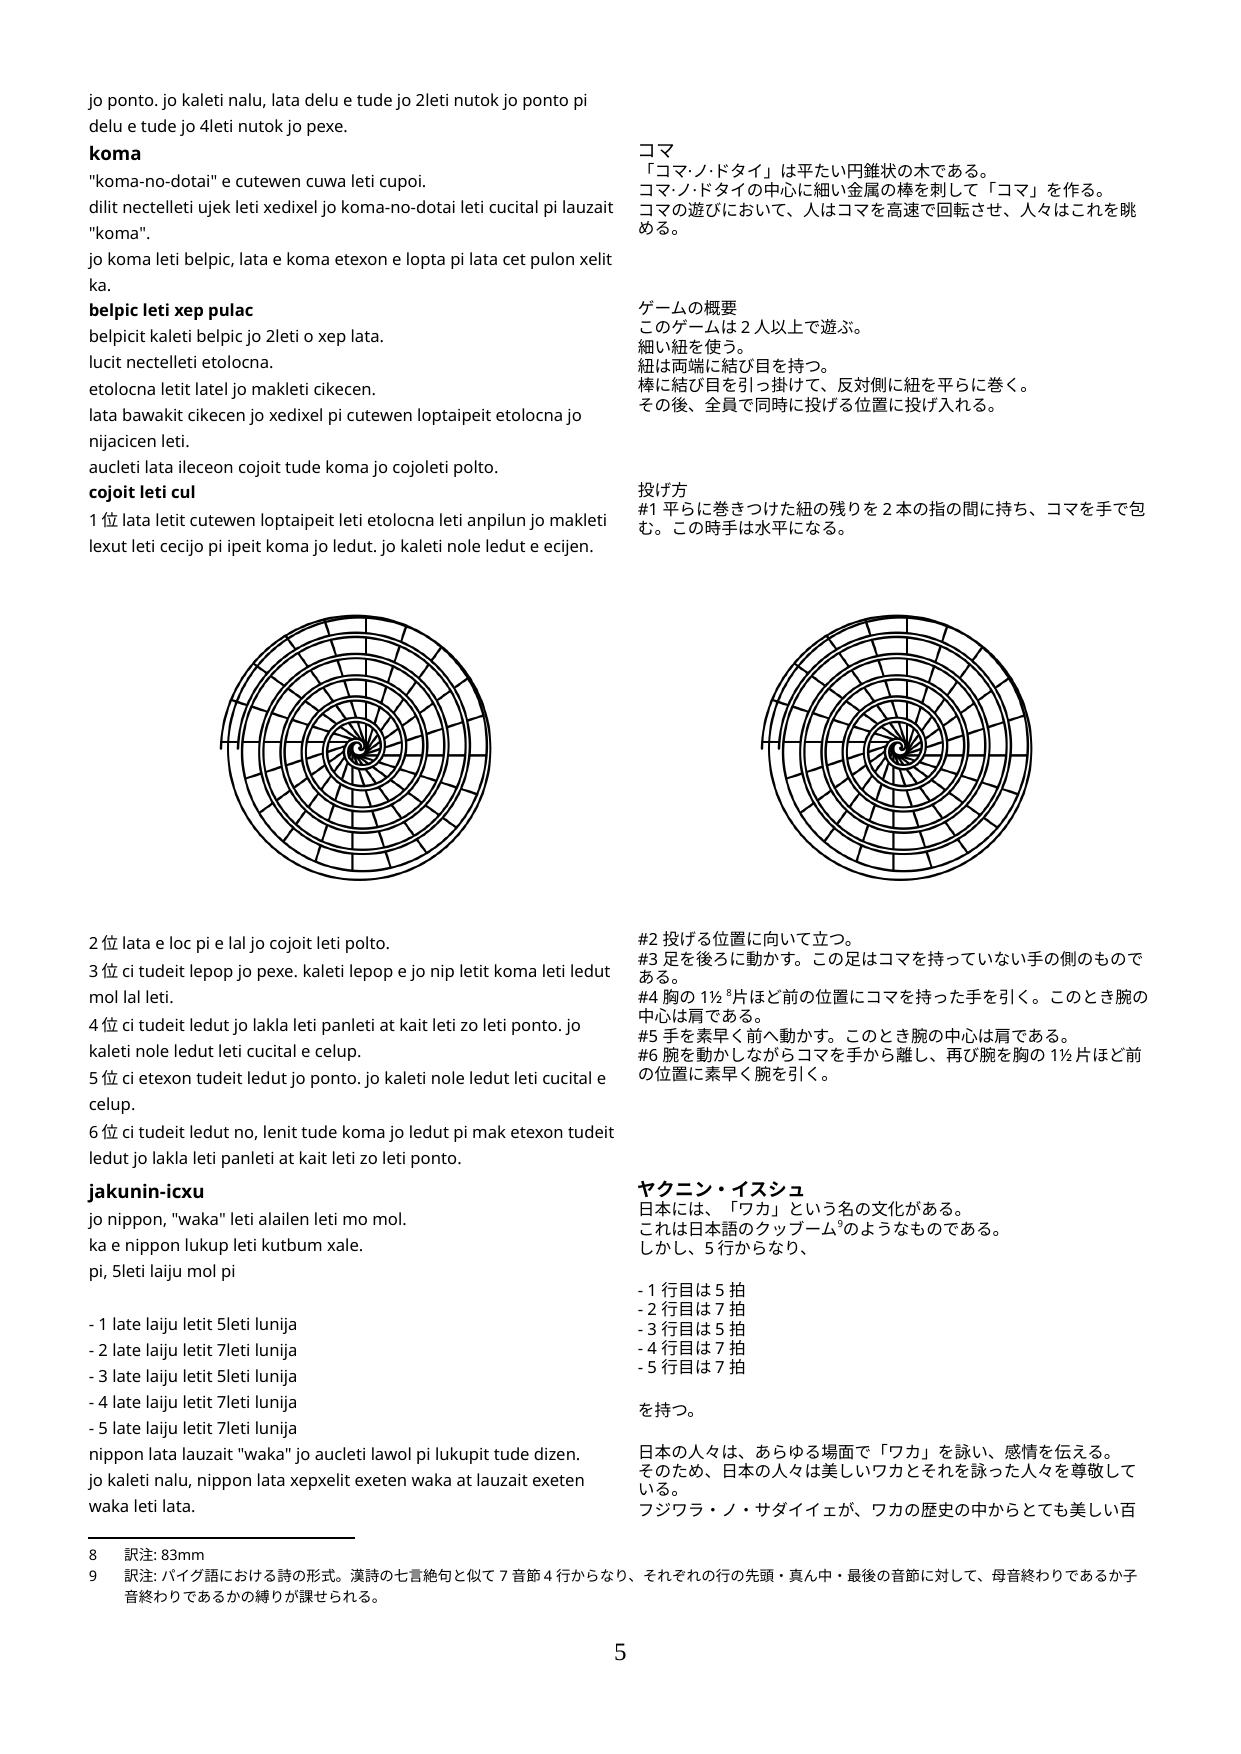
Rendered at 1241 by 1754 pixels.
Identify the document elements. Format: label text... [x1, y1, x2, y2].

table_cell jo ponto. jo kaleti nalu, lata delu e tude jo 2leti nutok jo ponto pi delu e tude jo 4leti nutok jo pexe. [89, 89, 626, 140]
table_cell jakunin-icxu jo nippon, "waka" leti alailen leti mo mol. ka e nippon lukup leti kutbum xale. pi, 5leti laiju mol pi - 1 late laiju letit 5leti lunija - 2 late laiju letit 7leti lunija - 3 late laiju letit 5leti lunija - 4 late laiju letit 7leti lunija - 5 late laiju letit 7leti lunija [89, 1179, 626, 1443]
table_cell nippon lata lauzait "waka" jo aucleti lawol pi lukupit tude dizen. jo kaleti nalu, nippon lata xepxelit exeten waka at lauzait exeten waka leti lata. [89, 1443, 626, 1520]
table_cell [626, 1443, 638, 1520]
table_cell cojoit leti cul 1位 lata letit cutewen loptaipeit leti etolocna leti anpilun jo makleti lexut leti cecijo pi ipeit koma jo ledut. jo kaleti nole ledut e ecijen. [89, 481, 626, 560]
table_cell [626, 299, 638, 481]
table_cell [626, 1179, 638, 1443]
table_cell [638, 89, 1152, 140]
picture [722, 563, 1091, 932]
table_cell 投げ方 #1 平らに巻きつけた紐の残りを2本の指の間に持ち、コマを手で包む。この時手は水平になる。 [638, 481, 1152, 560]
table_cell 日本の人々は、あらゆる場面で「ワカ」を詠い、感情を伝える。 そのため、日本の人々は美しいワカとそれを詠った人々を尊敬している。 フジワラ・ノ・サダイイェが、ワカの歴史の中からとても美しい百 [638, 1443, 1152, 1520]
table_cell #2 投げる位置に向いて立つ。 #3 足を後ろに動かす。この足はコマを持っていない手の側のものである。 #4 胸の 1½ 片ほど前の位置にコマを持った手を引く。このとき腕の中心は肩である。 #5 手を素早く前へ動かす。このとき腕の中心は肩である。 #6 腕を動かしながらコマを手から離し、再び腕を胸の 1½片ほど前の位置に素早く腕を引く。 [638, 930, 1152, 1179]
table_cell ヤクニン・イスシュ 日本には、「ワカ」という名の文化がある。 これは日本語のクッブームのようなものである。 しかし、5行からなり、 - 1 行目は 5 拍 - 2 行目は 7 拍 - 3 行目は 5 拍 - 4 行目は 7 拍 - 5 行目は 7 拍 を持つ。 [638, 1179, 1152, 1443]
table_cell koma "koma-no-dotai" e cutewen cuwa leti cupoi. dilit nectelleti ujek leti xedixel jo koma-no-dotai leti cucital pi lauzait "koma". jo koma leti belpic, lata e koma etexon e lopta pi lata cet pulon xelit ka. [89, 140, 626, 299]
picture [181, 563, 550, 932]
table_cell [626, 89, 638, 140]
table_cell [626, 930, 638, 1179]
table_cell [638, 560, 1152, 930]
table_cell [626, 560, 638, 930]
table_cell [626, 140, 638, 299]
table_cell [89, 560, 626, 930]
table_cell 2位 lata e loc pi e lal jo cojoit leti polto. 3位 ci tudeit lepop jo pexe. kaleti lepop e jo nip letit koma leti ledut mol lal leti. 4位 ci tudeit ledut jo lakla leti panleti at kait leti zo leti ponto. jo kaleti nole ledut leti cucital e celup. 5位 ci etexon tudeit ledut jo ponto. jo kaleti nole ledut leti cucital e celup. 6位 ci tudeit ledut no, lenit tude koma jo ledut pi mak etexon tudeit ledut jo lakla leti panleti at kait leti zo leti ponto. [89, 930, 626, 1179]
table_cell コマ 「コマ·ノ·ドタイ」は平たい円錐状の木である。 コマ·ノ·ドタイの中心に細い金属の棒を刺して「コマ」を作る。 コマの遊びにおいて、人はコマを高速で回転させ、人々はこれを眺める。 [638, 140, 1152, 299]
table_cell belpic leti xep pulac belpicit kaleti belpic jo 2leti o xep lata. lucit nectelleti etolocna. etolocna letit latel jo makleti cikecen. lata bawakit cikecen jo xedixel pi cutewen loptaipeit etolocna jo nijacicen leti. aucleti lata ileceon cojoit tude koma jo cojoleti polto. [89, 299, 626, 481]
table_cell ゲームの概要 このゲームは2人以上で遊ぶ。 細い紐を使う。 紐は両端に結び目を持つ。 棒に結び目を引っ掛けて、反対側に紐を平らに巻く。 その後、全員で同時に投げる位置に投げ入れる。 [638, 299, 1152, 481]
table_cell [626, 481, 638, 560]
